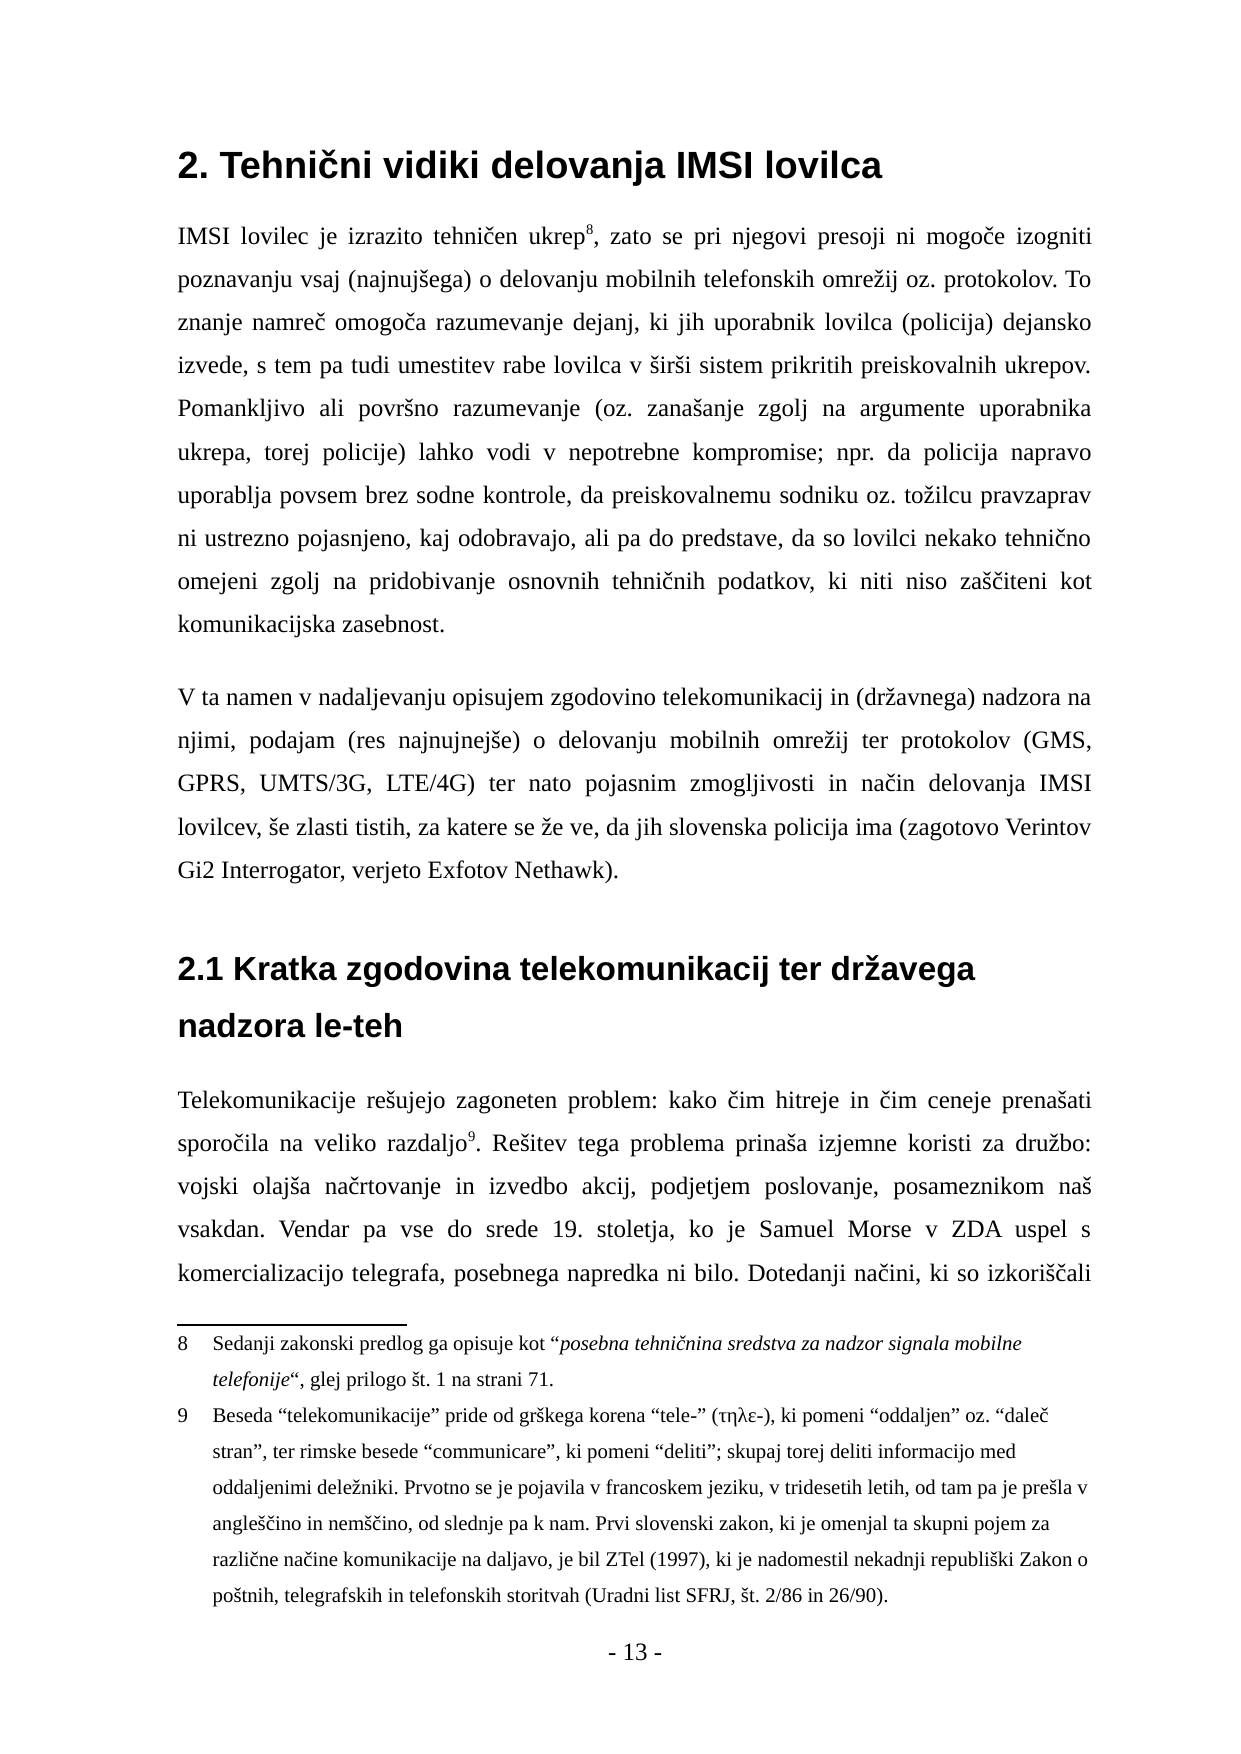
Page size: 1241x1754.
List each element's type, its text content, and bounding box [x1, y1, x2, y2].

text V ta namen v nadaljevanju opisujem zgodovino telekomunikacij in (državnega) nadzora na njimi, podajam (res najnujnejše) o delovanju mobilnih omrežij ter protokolov (GMS, GPRS, UMTS/3G, LTE/4G) ter nato pojasnim zmogljivosti in način delovanja IMSI lovilcev, še zlasti tistih, za katere se že ve, da jih slovenska policija ima (zagotovo Verintov Gi2 Interrogator, verjeto Exfotov Nethawk). [177, 682, 1093, 883]
subtitle 2. Tehnični vidiki delovanja IMSI lovilca [177, 143, 1093, 187]
text Sedanji zakonski predlog ga opisuje kot “posebna tehničnina sredstva za nadzor signala mobilne telefonije“, glej prilogo št. 1 na strani 70. [177, 1331, 1093, 1391]
text IMSI lovilec je izrazito tehničen ukrep, zato se pri njegovi presoji ni mogoče izogniti poznavanju vsaj (najnujšega) o delovanju mobilnih telefonskih omrežij oz. protokolov. To znanje namreč omogoča razumevanje dejanj, ki jih uporabnik lovilca (policija) dejansko izvede, s tem pa tudi umestitev rabe lovilca v širši sistem prikritih preiskovalnih ukrepov. Pomankljivo ali površno razumevanje (oz. zanašanje zgolj na argumente uporabnika ukrepa, torej policije) lahko vodi v nepotrebne kompromise; npr. da policija napravo uporablja povsem brez sodne kontrole, da preiskovalnemu sodniku oz. tožilcu pravzaprav ni ustrezno pojasnjeno, kaj odobravajo, ali pa do predstave, da so lovilci nekako tehnično omejeni zgolj na pridobivanje osnovnih tehničnih podatkov, ki niti niso zaščiteni kot komunikacijska zasebnost. [177, 221, 1093, 638]
text Beseda “telekomunikacije” pride od grškega korena “tele-” (τηλε-), ki pomeni “oddaljen” oz. “daleč stran”, ter rimske besede “communicare”, ki pomeni “deliti”; skupaj torej deliti informacijo med oddaljenimi deležniki. Prvotno se je pojavila v francoskem jeziku, v tridesetih letih, od tam pa je prešla v angleščino in nemščino, od slednje pa k nam. Prvi slovenski zakon, ki je omenjal ta skupni pojem za različne načine komunikacije na daljavo, je bil ZTel (1997), ki je nadomestil nekadnji republiški Zakon o poštnih, telegrafskih in telefonskih storitvah (Uradni list SFRJ, št. 2/86 in 26/90). [177, 1403, 1093, 1607]
text Telekomunikacije rešujejo zagoneten problem: kako čim hitreje in čim ceneje prenašati sporočila na veliko razdaljo. Rešitev tega problema prinaša izjemne koristi za družbo: vojski olajša načrtovanje in izvedbo akcij, podjetjem poslovanje, posameznikom naš vsakdan. Vendar pa vse do srede 19. stoletja, ko je Samuel Morse v ZDA uspel s komercializacijo telegrafa, posebnega napredka ni bilo. Dotedanji načini, ki so izkoriščali [177, 1085, 1093, 1286]
subtitle 2.1 Kratka zgodovina telekomunikacij ter državega nadzora le-teh [177, 949, 1093, 1045]
